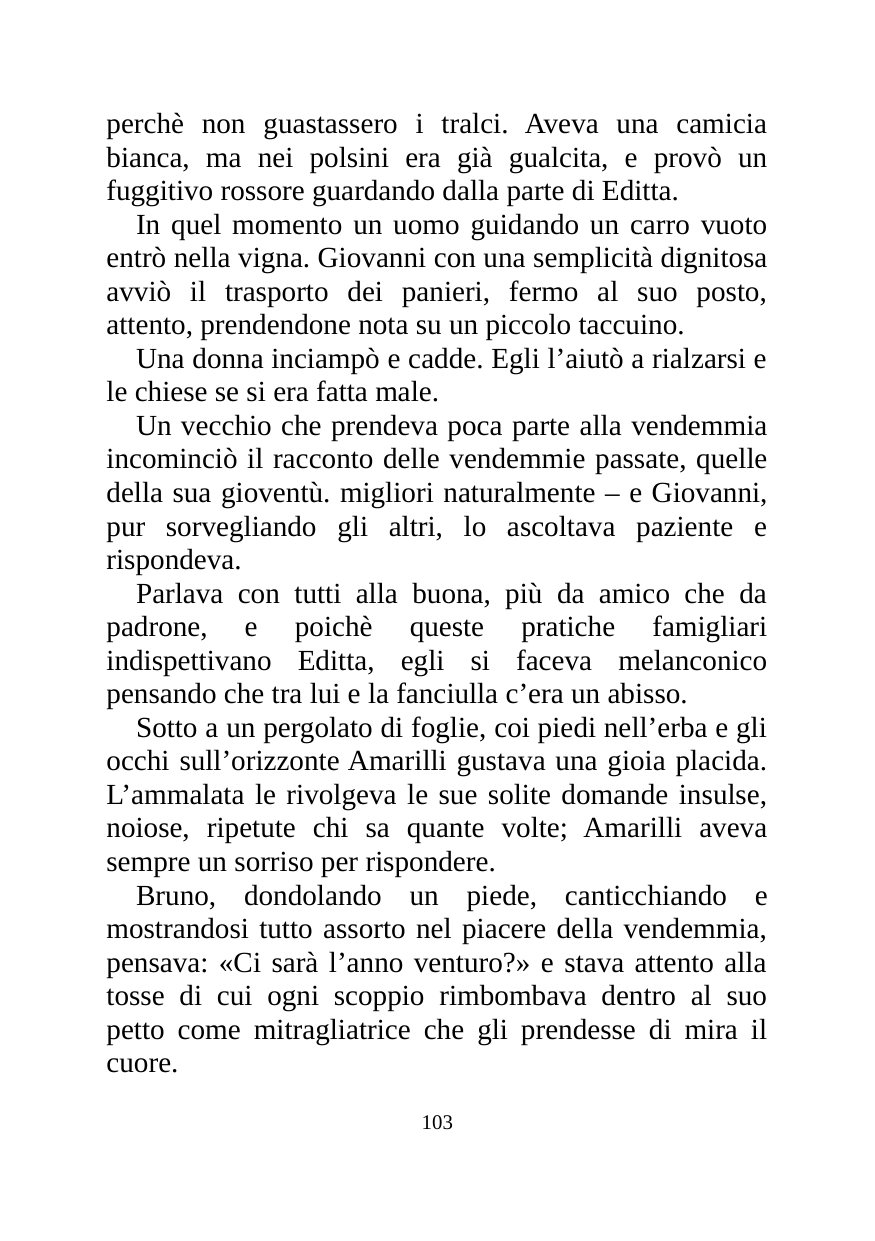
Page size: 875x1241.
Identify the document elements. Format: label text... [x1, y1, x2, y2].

text Un vecchio che prendeva poca parte alla vendemmia incominciò il racconto delle vendemmie passate, quelle della sua gioventù. migliori naturalmente – e Giovanni, pur sorvegliando gli altri, lo ascoltava paziente e rispondeva. [106, 408, 768, 576]
text In quel momento un uomo guidando un carro vuoto entrò nella vigna. Giovanni con una semplicità dignitosa avviò il trasporto dei panieri, fermo al suo posto, attento, prendendone nota su un piccolo taccuino. [106, 207, 768, 341]
text Sotto a un pergolato di foglie, coi piedi nell’erba e gli occhi sull’orizzonte Amarilli gustava una gioia placida. L’ammalata le rivolgeva le sue solite domande insulse, noiose, ripetute chi sa quante volte; Amarilli aveva sempre un sorriso per rispondere. [106, 710, 768, 878]
text perchè non guastassero i tralci. Aveva una camicia bianca, ma nei polsini era già gualcita, e provò un fuggitivo rossore guardando dalla parte di Editta. [106, 106, 768, 207]
text Una donna inciampò e cadde. Egli l’aiutò a rialzarsi e le chiese se si era fatta male. [106, 341, 768, 408]
text Bruno, dondolando un piede, canticchiando e mostrandosi tutto assorto nel piacere della vendemmia, pensava: «Ci sarà l’anno venturo?» e stava attento alla tosse di cui ogni scoppio rimbombava dentro al suo petto come mitragliatrice che gli prendesse di mira il cuore. [106, 878, 768, 1079]
text Parlava con tutti alla buona, più da amico che da padrone, e poichè queste pratiche famigliari indispettivano Editta, egli si faceva melanconico pensando che tra lui e la fanciulla c’era un abisso. [106, 576, 768, 710]
